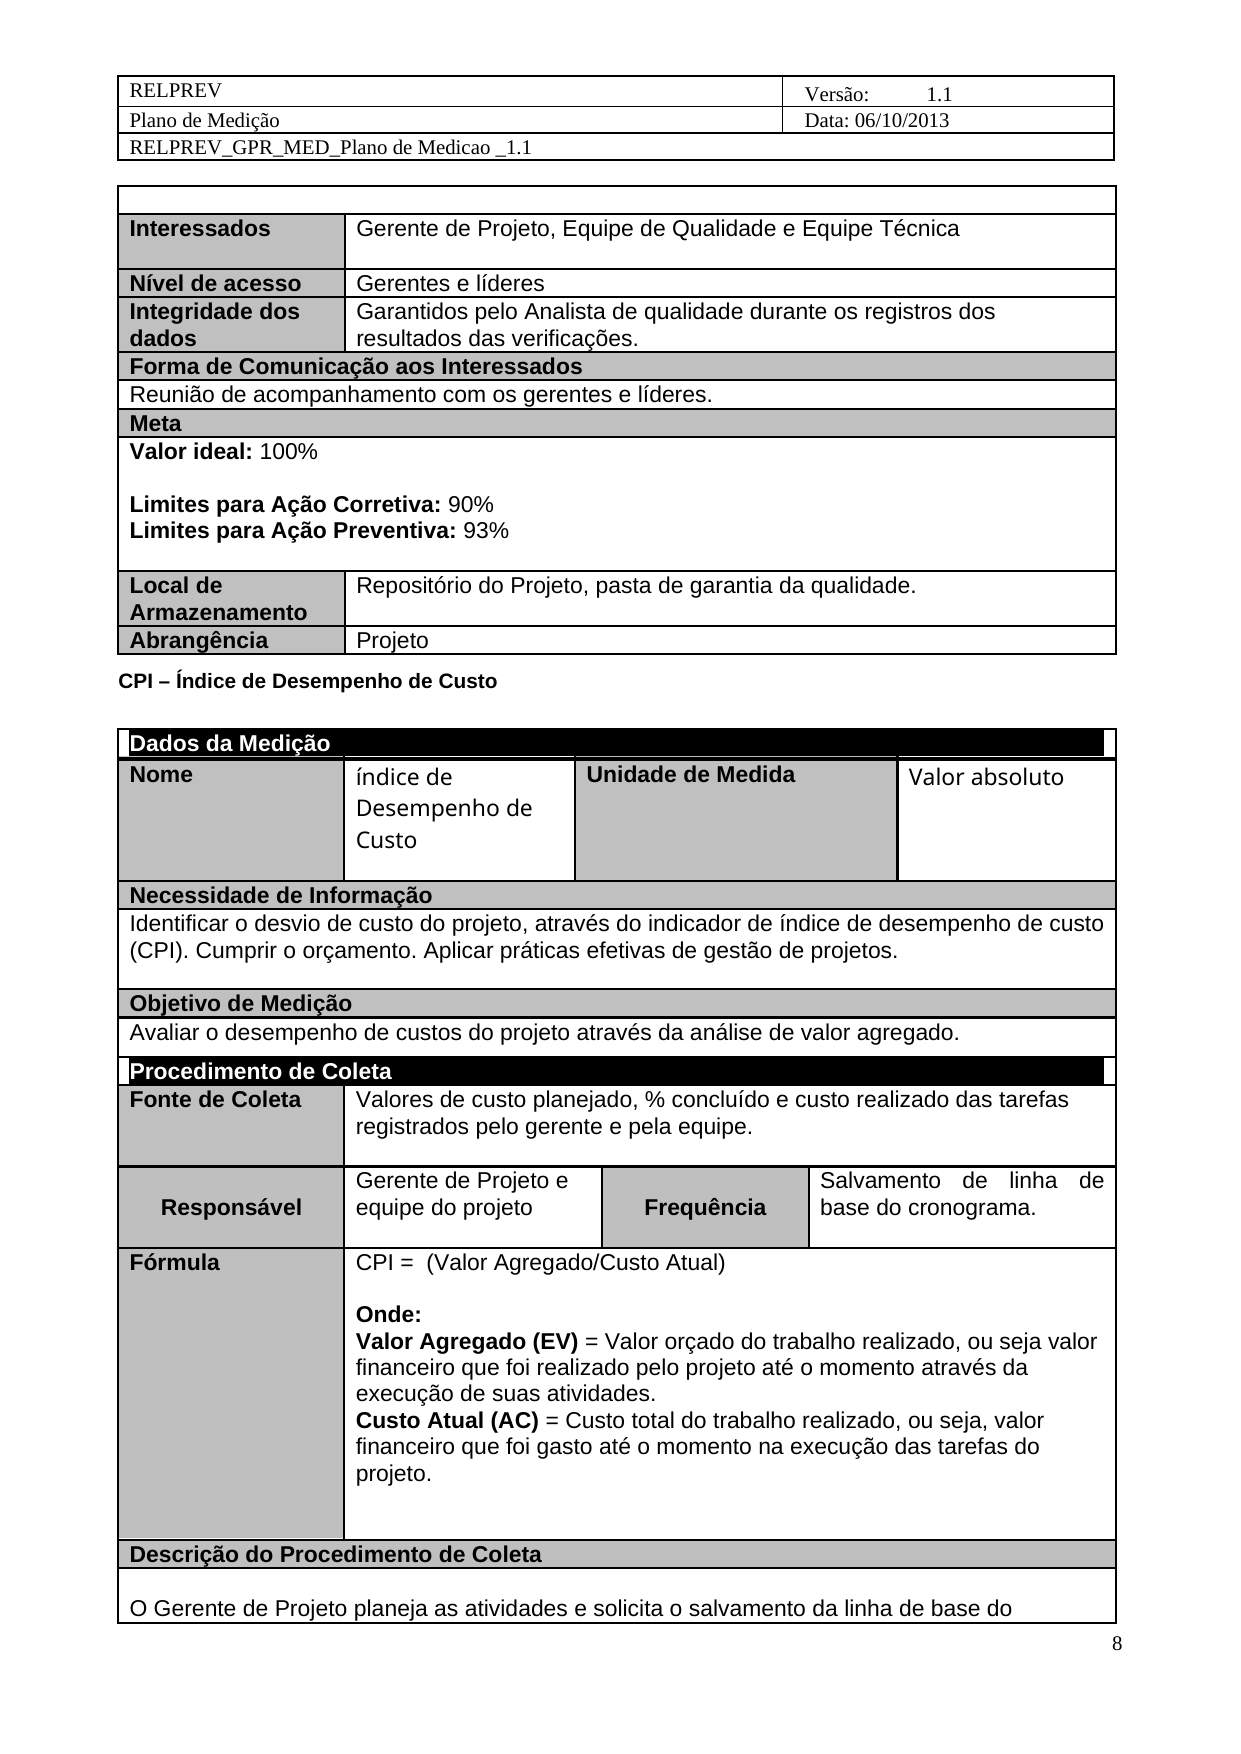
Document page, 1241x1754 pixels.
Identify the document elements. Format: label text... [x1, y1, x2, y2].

table_cell CPI = (Valor Agregado/Custo Atual) Onde: Valor Agregado (EV) = Valor orçado do trabalho realizado, ou seja valor financeiro que foi realizado pelo projeto até o momento através da execução de suas atividades. Custo Atual (AC) = Custo total do trabalho realizado, ou seja, valor financeiro que foi gasto até o momento na execução das tarefas do projeto. [345, 1249, 1115, 1538]
table_cell Gerente de Projeto e equipe do projeto [345, 1168, 601, 1247]
table_cell Responsável [119, 1168, 343, 1247]
table_cell Identificar o desvio de custo do projeto, através do indicador de índice de desempenho de custo (CPI). Cumprir o orçamento. Aplicar práticas efetivas de gestão de projetos. [119, 910, 1115, 988]
table_cell Gerente de Projeto, Equipe de Qualidade e Equipe Técnica [346, 215, 1115, 268]
table_cell Reunião de acompanhamento com os gerentes e líderes. [119, 381, 1115, 408]
table_cell Valor ideal: 100% Limites para Ação Corretiva: 90% Limites para Ação Preventiva: 93% [119, 438, 1115, 570]
table_cell Descrição do Procedimento de Coleta [119, 1541, 1115, 1567]
table_cell Gerentes e líderes [346, 270, 1115, 296]
table_cell Valores de custo planejado, % concluído e custo realizado das tarefas registrados pelo gerente e pela equipe. [345, 1086, 1115, 1165]
subtitle CPI – Índice de Desempenho de Custo [118, 668, 1122, 693]
table_cell Valor absoluto [899, 761, 1115, 880]
table_cell Local de Armazenamento [119, 572, 344, 625]
table_cell Interessados [119, 215, 344, 268]
table_cell Projeto [346, 627, 1115, 653]
table_cell índice de Desempenho de Custo [345, 761, 574, 880]
table_cell Unidade de Medida [576, 761, 896, 880]
table_cell O Gerente de Projeto planeja as atividades e solicita o salvamento da linha de base do [119, 1569, 1115, 1622]
table_cell Nome [119, 761, 343, 880]
table_cell Nível de acesso [119, 270, 344, 296]
table_cell Fonte de Coleta [119, 1086, 343, 1165]
table_cell Frequência [603, 1168, 808, 1247]
table_cell Repositório do Projeto, pasta de garantia da qualidade. [346, 572, 1115, 625]
table_cell Abrangência [119, 627, 344, 653]
table_cell Fórmula [119, 1249, 343, 1538]
table_cell Garantidos pelo Analista de qualidade durante os registros dos resultados das verificações. [346, 298, 1115, 351]
table_cell Meta [119, 410, 1115, 436]
table_cell Avaliar o desempenho de custos do projeto através da análise de valor agregado. [119, 1019, 1115, 1056]
table_cell Forma de Comunicação aos Interessados [119, 353, 1115, 379]
table_cell [119, 187, 1115, 213]
table_cell Salvamento de linha de base do cronograma. [810, 1168, 1115, 1247]
table_cell Integridade dos dados [119, 298, 344, 351]
table_cell Necessidade de Informação [119, 882, 1115, 908]
table_cell Objetivo de Medição [119, 990, 1115, 1016]
